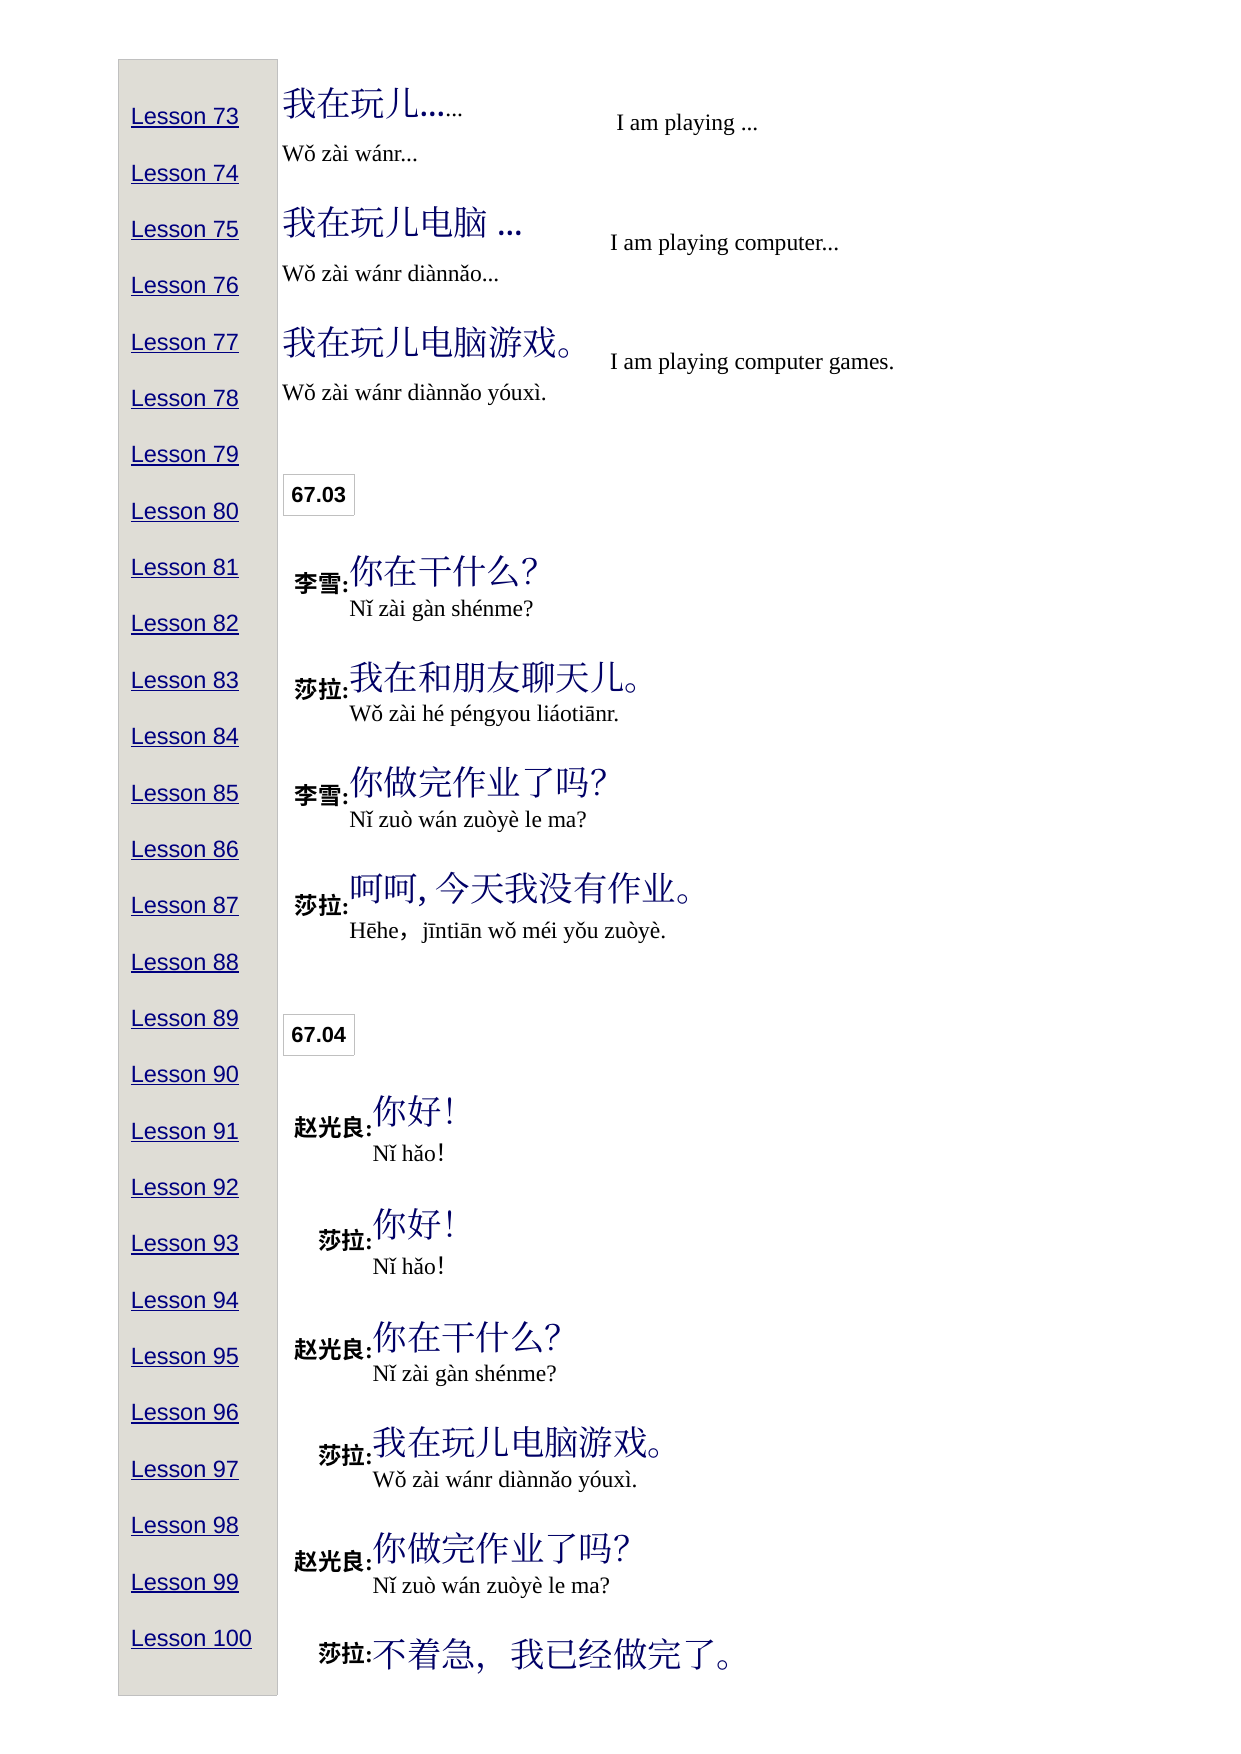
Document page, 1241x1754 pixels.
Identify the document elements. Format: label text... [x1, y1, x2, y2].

table_cell 我在玩儿...... Wǒ zài wánr... [282, 77, 604, 196]
table_cell I am playing ... [604, 77, 923, 196]
table_cell 我在和朋友聊天儿。 Wǒ zài hé péngyou liáotiānr. [349, 650, 737, 756]
table_cell 我在玩儿电脑游戏。 Wǒ zài wánr diànnǎo yóuxì. [373, 1416, 841, 1522]
table_cell I am playing computer... [604, 196, 923, 316]
table_cell 莎拉: [282, 1628, 372, 1677]
table_cell 呵呵, 今天我没有作业。 Hēhe，jīntiān wǒ méi yǒu zuòyè. [349, 862, 737, 975]
table_cell 李雪: [282, 756, 349, 862]
table_cell I am playing computer games. [604, 316, 923, 435]
table_cell 不着急，我已经做完了。 [373, 1628, 841, 1677]
table_cell 莎拉: [282, 862, 349, 975]
table_cell 莎拉: [282, 1198, 372, 1310]
table_cell Lesson 73 Lesson 74 Lesson 75 Lesson 76 Lesson 77 Lesson 78 Lesson 79 Lesson 80 Lesson 81 Lesson 82 Lesson 83 Lesson 84 Lesson 85 Lesson 86 Lesson 87 Lesson 88 Lesson 89 Lesson 90 Lesson 91 Lesson 92 Lesson 93 Lesson 94 Lesson 95 Lesson 96 Lesson 97 Lesson 98 Lesson 99 Lesson 100 [119, 60, 277, 1695]
table_cell 你在干什么？ Nǐ zài gàn shénme? [373, 1310, 841, 1416]
table_cell 我在玩儿电脑 ... Wǒ zài wánr diànnǎo... [282, 196, 604, 316]
table_cell 你做完作业了吗？ Nǐ zuò wán zuòyè le ma? [349, 756, 737, 862]
table_cell 我在玩儿电脑游戏。 Wǒ zài wánr diànnǎo yóuxì. [282, 316, 604, 435]
table_cell 67.03 67.04 [278, 59, 1240, 1695]
table_cell 莎拉: [282, 650, 349, 756]
table_header 你好！ Nǐ hǎo！ [373, 1085, 841, 1198]
table_header 李雪: [282, 545, 349, 650]
table_header 你在干什么？ Nǐ zài gàn shénme? [349, 545, 737, 650]
table_cell 赵光良: [282, 1522, 372, 1628]
table_cell 莎拉: [282, 1416, 372, 1522]
table_cell 你做完作业了吗？ Nǐ zuò wán zuòyè le ma? [373, 1522, 841, 1628]
table_header 赵光良: [282, 1085, 372, 1198]
table_cell 你好！ Nǐ hǎo！ [373, 1198, 841, 1310]
table_cell 赵光良: [282, 1310, 372, 1416]
